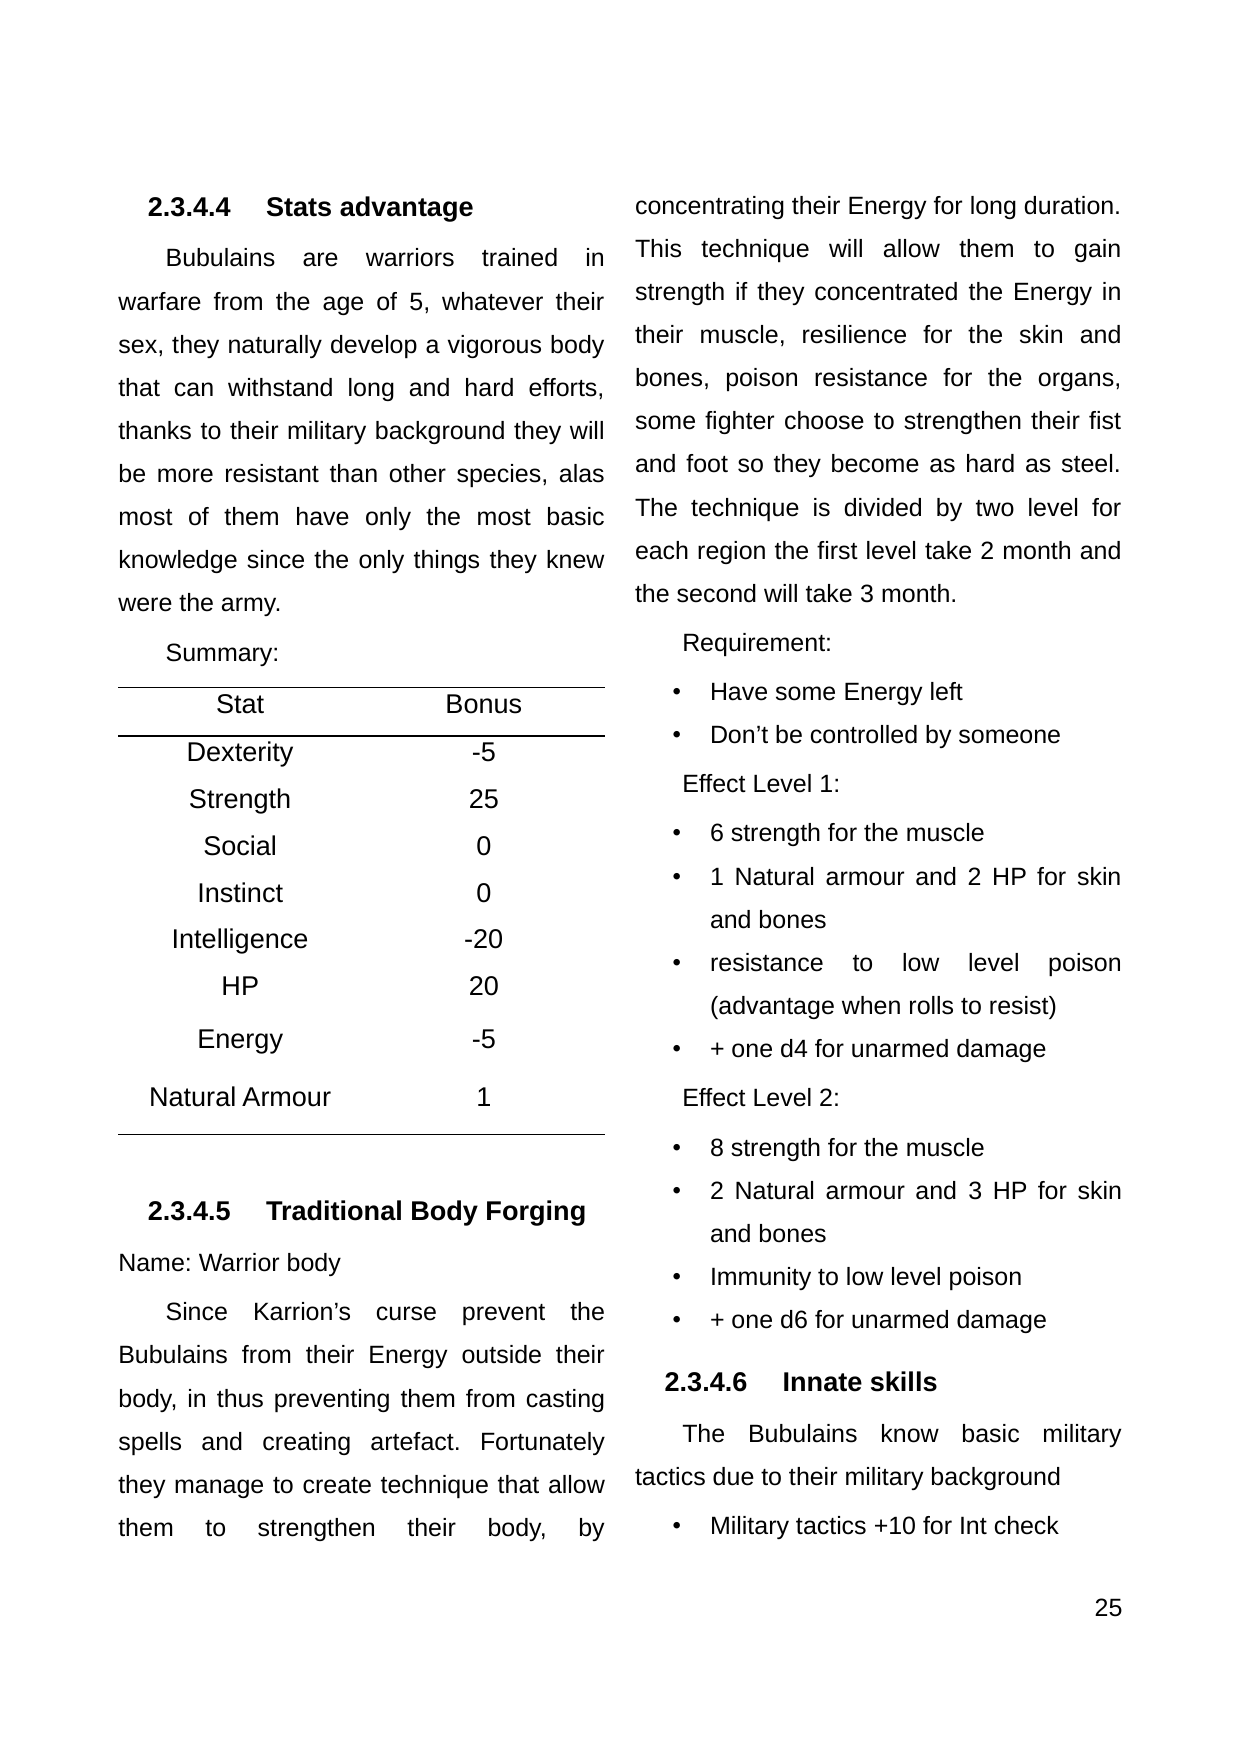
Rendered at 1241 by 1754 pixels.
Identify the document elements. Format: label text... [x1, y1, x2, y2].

text Name: Warrior body [118, 1248, 605, 1277]
subtitle Stats advantage [118, 191, 605, 222]
list 2 Natural armour and 3 HP for skin and bones [672, 1176, 1122, 1248]
table_cell 0 [362, 877, 605, 923]
table_cell Dexterity [118, 737, 362, 783]
text Bubulains are warriors trained in warfare from the age of 5, whatever their sex, they naturally develop a vigorous body that can withstand long and hard efforts, thanks to their military background they will be more resistant than other species, alas most of them have only the most basic knowledge since the only things they knew were the army. [118, 243, 605, 617]
list Immunity to low level poison [672, 1262, 1122, 1291]
text Summary: [118, 637, 605, 666]
text Requirement: [635, 628, 1122, 657]
text Since Karrion’s curse prevent the Bubulains from their Energy outside their body, in thus preventing them from casting spells and creating artefact. Fortunately they manage to create technique that allow them to strengthen their body, by [118, 1297, 605, 1542]
list 8 strength for the muscle [672, 1132, 1122, 1161]
text Effect Level 1: [635, 769, 1122, 798]
table_cell 0 [362, 830, 605, 877]
table_header Stat [118, 688, 362, 735]
table_cell -20 [362, 924, 605, 970]
table_cell 25 [362, 783, 605, 830]
table_cell Instinct [118, 877, 362, 923]
table_cell Social [118, 830, 362, 877]
text Effect Level 2: [635, 1083, 1122, 1112]
table_cell 20 [362, 970, 605, 1017]
text concentrating their Energy for long duration. This technique will allow them to gain strength if they concentrated the Energy in their muscle, resilience for the skin and bones, poison resistance for the organs, some fighter choose to strengthen their fist and foot so they become as hard as steel. The technique is divided by two level for each region the first level take 2 month and the second will take 3 month. [635, 191, 1122, 607]
table_header Bonus [362, 688, 605, 735]
table_cell Energy [118, 1017, 362, 1075]
list resistance to low level poison (advantage when rolls to resist) [672, 948, 1122, 1020]
table_cell -5 [362, 737, 605, 783]
table_cell 1 [362, 1075, 605, 1133]
table_cell Strength [118, 783, 362, 830]
table_cell Intelligence [118, 924, 362, 970]
list 1 Natural armour and 2 HP for skin and bones [672, 862, 1122, 933]
list + one d4 for unarmed damage [672, 1034, 1122, 1063]
table_cell Natural Armour [118, 1075, 362, 1133]
list Have some Energy left [672, 677, 1122, 706]
list Don’t be controlled by someone [672, 720, 1122, 749]
table_cell -5 [362, 1017, 605, 1075]
list 6 strength for the muscle [672, 818, 1122, 847]
subtitle Innate skills [635, 1366, 1122, 1397]
list + one d6 for unarmed damage [672, 1305, 1122, 1334]
subtitle Traditional Body Forging [118, 1195, 605, 1227]
table_cell HP [118, 970, 362, 1017]
text The Bubulains know basic military tactics due to their military background [635, 1419, 1122, 1491]
list Military tactics +10 for Int check [672, 1511, 1122, 1540]
